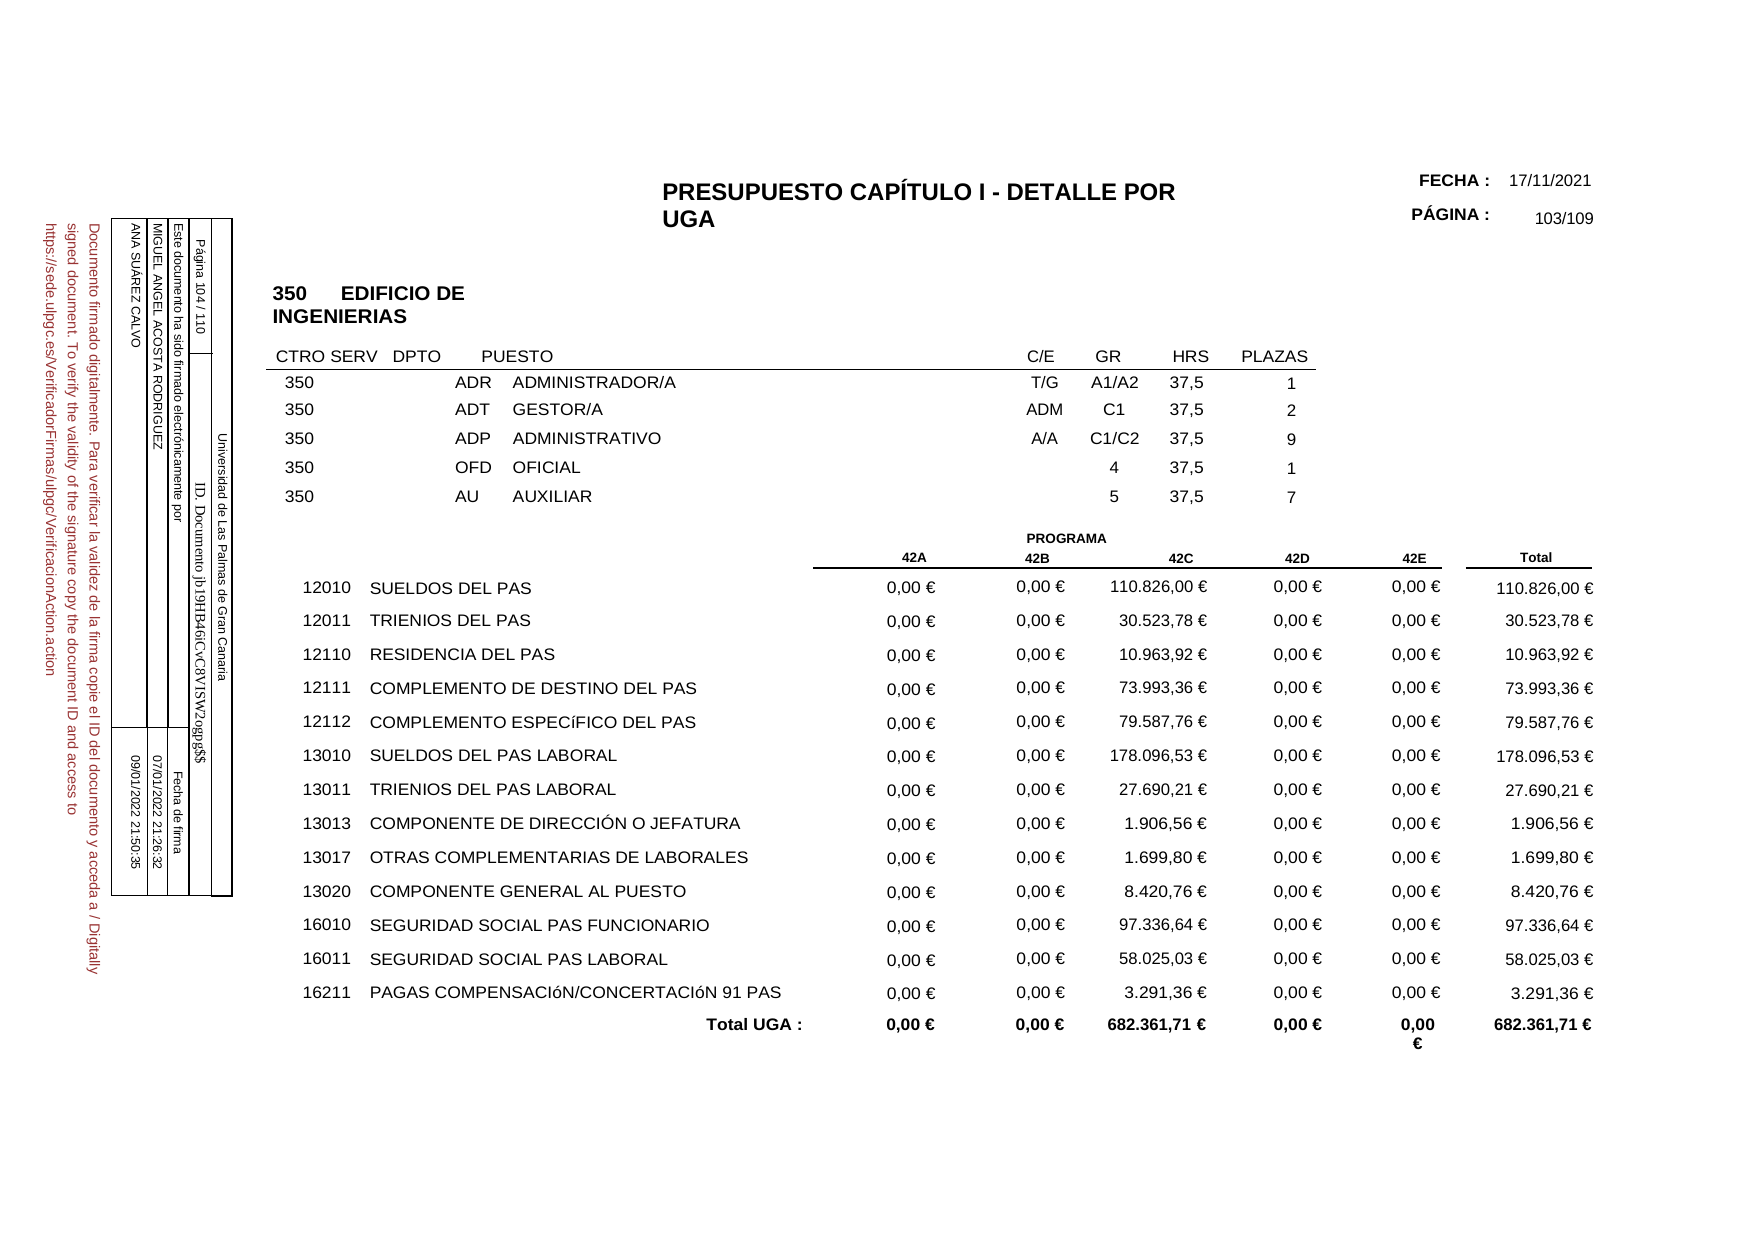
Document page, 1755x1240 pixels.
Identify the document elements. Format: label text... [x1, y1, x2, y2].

table_cell ADT GESTOR/A [448, 395, 848, 424]
table_cell 12111 [297, 672, 359, 706]
table_cell [1442, 976, 1466, 1009]
table_cell [1442, 548, 1466, 567]
table_cell 1 [1225, 370, 1316, 395]
table_cell 0,00 € [975, 604, 1107, 638]
table_cell 350 [266, 483, 386, 512]
table_cell 73.993,36 € [1108, 672, 1240, 706]
table_cell 0,00 € [1240, 638, 1357, 672]
table_cell COMPLEMENTO DE DESTINO DEL PAS [360, 672, 813, 706]
table_cell [1442, 706, 1466, 739]
table_cell [297, 1009, 359, 1053]
table_cell 0,00 € [1240, 604, 1357, 638]
table_cell 0,00 € [975, 739, 1107, 773]
table_cell SEGURIDAD SOCIAL PAS FUNCIONARIO [360, 909, 813, 942]
table_cell 13010 [297, 739, 359, 773]
table_cell ADR ADMINISTRADOR/A [448, 370, 848, 395]
table_cell 0,00 € [975, 706, 1107, 739]
table_cell [848, 454, 1076, 482]
table_cell 0,00 € [975, 943, 1107, 976]
table_cell 0,00 € [1357, 909, 1442, 942]
text PRESUPUESTO CAPÍTULO I - DETALLE POR UGA [662, 178, 1234, 233]
table_cell 0,00 € [813, 1009, 975, 1053]
table_cell SUELDOS DEL PAS LABORAL [360, 739, 813, 773]
table_header [297, 526, 813, 567]
table_cell 110.826,00 € [1466, 569, 1592, 604]
table_cell 0,00 € [1357, 875, 1442, 909]
table_cell 0,00 € [813, 976, 975, 1009]
text 103/109 [1494, 209, 1594, 228]
table_cell 0,00 € [1357, 672, 1442, 706]
table_cell COMPONENTE DE DIRECCIÓN O JEFATURA [360, 807, 813, 841]
table_cell 0,00 € [813, 706, 975, 739]
table_cell 0,00 € [1357, 773, 1442, 807]
table_cell 58.025,03 € [1108, 943, 1240, 976]
table_cell 0,00 € [813, 943, 975, 976]
table_cell 13017 [297, 841, 359, 875]
table_cell A1/A2 [1076, 370, 1154, 395]
table_cell 1.906,56 € [1108, 807, 1240, 841]
table_cell ADP ADMINISTRATIVO [448, 424, 848, 453]
table_cell 0,00 € [1240, 976, 1357, 1009]
table_cell 0,00 € [975, 807, 1107, 841]
table_cell [1442, 672, 1466, 706]
table_cell 37,5 [1154, 370, 1224, 395]
table_cell C1 [1076, 395, 1154, 424]
table_cell ADM [848, 395, 1076, 424]
table_cell 07/01/2022 21:26:32 [148, 728, 167, 895]
table_cell [1442, 943, 1466, 976]
table_cell T/G [848, 370, 1076, 395]
table_cell 0,00 € [1357, 739, 1442, 773]
table_cell 1 [1225, 454, 1316, 482]
table_cell 97.336,64 € [1466, 909, 1592, 942]
table_cell 1.699,80 € [1466, 841, 1592, 875]
table_cell 27.690,21 € [1466, 773, 1592, 807]
table_cell 0,00 € [975, 976, 1107, 1009]
table_header [1108, 526, 1592, 548]
table_cell OTRAS COMPLEMENTARIAS DE LABORALES [360, 841, 813, 875]
table_cell 0,00 € [1240, 909, 1357, 942]
table_cell 0,00 € [1240, 807, 1357, 841]
table_cell Total [1466, 548, 1592, 567]
table_cell [386, 483, 447, 512]
table_cell 16010 [297, 909, 359, 942]
table_cell 42A [813, 548, 975, 567]
table_cell 0,00 € [1357, 943, 1442, 976]
table_cell [386, 454, 447, 482]
table_header GR [1076, 345, 1154, 369]
table_cell 12010 [297, 567, 359, 604]
table_cell [386, 370, 447, 395]
table_cell 16011 [297, 943, 359, 976]
table_cell 350 [266, 395, 386, 424]
table_cell [1442, 638, 1466, 672]
table_header PROGRAMA [975, 526, 1107, 548]
table_cell 350 [266, 424, 386, 453]
table_cell PAGAS COMPENSACIóN/CONCERTACIóN 91 PAS [360, 976, 813, 1009]
table_header HRS [1154, 345, 1224, 369]
table_cell 0,00 € [813, 638, 975, 672]
table_cell [386, 424, 447, 453]
table_cell SUELDOS DEL PAS [360, 567, 813, 604]
table_header C/E [848, 345, 1076, 369]
table_cell 79.587,76 € [1466, 706, 1592, 739]
table_header PLAZAS [1225, 345, 1316, 369]
table_cell 0,00 € [813, 773, 975, 807]
table_cell 0,00 € [1357, 569, 1442, 604]
table_cell 10.963,92 € [1466, 638, 1592, 672]
table_cell 350 [266, 454, 386, 482]
table_header PUESTO [448, 345, 848, 369]
table_cell 0,00 € [1240, 569, 1357, 604]
table_cell SEGURIDAD SOCIAL PAS LABORAL [360, 943, 813, 976]
table_cell 79.587,76 € [1108, 706, 1240, 739]
table_cell 1.906,56 € [1466, 807, 1592, 841]
table_cell 682.361,71 € [1466, 1009, 1592, 1053]
table_cell 12112 [297, 706, 359, 739]
table_cell 0,00 € [813, 909, 975, 942]
table_cell 0,00 € [975, 569, 1107, 604]
table_cell 3.291,36 € [1466, 976, 1592, 1009]
table_cell 0,00 € [1240, 875, 1357, 909]
table_cell 0,00 € [975, 638, 1107, 672]
table_cell 0,00 € [975, 909, 1107, 942]
table_cell 0,00 € [1240, 943, 1357, 976]
table_cell 2 [1225, 395, 1316, 424]
table_cell 0,00 € [813, 569, 975, 604]
table_cell 8.420,76 € [1108, 875, 1240, 909]
table_cell AU AUXILIAR [448, 483, 848, 512]
table_cell 30.523,78 € [1466, 604, 1592, 638]
table_cell 0,00 € [1357, 1009, 1442, 1053]
table_cell 09/01/2022 21:50:35 [112, 728, 147, 895]
table_cell 0,00 € [813, 604, 975, 638]
table_header Universidad de Las Palmas de Gran Canaria [212, 219, 231, 895]
table_cell COMPLEMENTO ESPECíFICO DEL PAS [360, 706, 813, 739]
table_cell 0,00 € [813, 807, 975, 841]
table_cell 0,00 € [813, 672, 975, 706]
table_cell 0,00 € [975, 841, 1107, 875]
table_cell A/A [848, 424, 1076, 453]
text 350 EDIFICIO DE INGENIERIAS [272, 282, 603, 328]
table_cell 0,00 € [975, 1009, 1107, 1053]
table_cell 682.361,71 € [1108, 1009, 1240, 1053]
table_cell 13020 [297, 875, 359, 909]
table_cell 9 [1225, 424, 1316, 453]
table_cell 42C [1108, 548, 1240, 567]
table_cell 0,00 € [1240, 706, 1357, 739]
table_cell 0,00 € [1240, 1009, 1357, 1053]
table_header Este documento ha sido firmado electrónicamente por [169, 219, 188, 727]
table_cell ID. Documento jb19HB46iCvC8VISW2ogpg$$ [190, 354, 211, 895]
table_cell [1442, 567, 1466, 604]
table_cell 42B [975, 548, 1107, 567]
table_cell 27.690,21 € [1108, 773, 1240, 807]
table_header ANA SUÁREZ CALVO [112, 219, 146, 727]
table_cell 97.336,64 € [1108, 909, 1240, 942]
table_cell 0,00 € [975, 672, 1107, 706]
table_cell TRIENIOS DEL PAS [360, 604, 813, 638]
table_cell Fecha de firma [168, 728, 188, 895]
table_cell 37,5 [1154, 395, 1224, 424]
table_header [813, 526, 975, 548]
table_cell 16211 [297, 976, 359, 1009]
table_cell 12011 [297, 604, 359, 638]
table_cell 5 [1076, 483, 1154, 512]
table_cell 0,00 € [813, 875, 975, 909]
text 17/11/2021 [1494, 171, 1591, 190]
table_cell [1442, 841, 1466, 875]
table_cell 110.826,00 € [1108, 569, 1240, 604]
table_cell 37,5 [1154, 483, 1224, 512]
table_cell COMPONENTE GENERAL AL PUESTO [360, 875, 813, 909]
table_cell 1.699,80 € [1108, 841, 1240, 875]
table_cell 0,00 € [1240, 672, 1357, 706]
table_cell 0,00 € [813, 739, 975, 773]
table_cell 0,00 € [1357, 638, 1442, 672]
table_cell 0,00 € [1357, 841, 1442, 875]
table_cell 12110 [297, 638, 359, 672]
table_cell [1442, 604, 1466, 638]
table_cell 8.420,76 € [1466, 875, 1592, 909]
table_cell [386, 395, 447, 424]
table_cell [1442, 773, 1466, 807]
text Documento firmado digitalmente. Para verificar la validez de la firma copie el ID del documento y acceda a / Digitally signed document. To verify the validity of the signature copy the document ID and access to https://sede.ulpgc.es/VerificadorFirmas/ulpgc/VerificacionAction.action [43, 223, 103, 976]
table_header CTRO SERV [266, 345, 386, 369]
table_cell 13011 [297, 773, 359, 807]
table_cell RESIDENCIA DEL PAS [360, 638, 813, 672]
table_cell 0,00 € [1240, 773, 1357, 807]
table_cell 178.096,53 € [1466, 739, 1592, 773]
table_cell 0,00 € [1240, 739, 1357, 773]
table_cell 0,00 € [1357, 604, 1442, 638]
table_cell 13013 [297, 807, 359, 841]
text [111, 218, 234, 901]
text FECHA : PÁGINA : [1408, 171, 1490, 224]
table_cell [1442, 739, 1466, 773]
table_cell [1442, 1009, 1466, 1053]
table_header MIGUEL ANGEL ACOSTA RODRIGUEZ [148, 219, 167, 727]
table_cell 0,00 € [1357, 807, 1442, 841]
table_cell 42D [1240, 548, 1357, 567]
table_cell 3.291,36 € [1108, 976, 1240, 1009]
table_cell 0,00 € [1357, 706, 1442, 739]
table_cell 0,00 € [975, 773, 1107, 807]
table_cell 350 [266, 370, 386, 395]
table_cell TRIENIOS DEL PAS LABORAL [360, 773, 813, 807]
table_header Página 104 / 110 [190, 219, 211, 353]
table_cell 10.963,92 € [1108, 638, 1240, 672]
table_cell 178.096,53 € [1108, 739, 1240, 773]
table_cell 37,5 [1154, 454, 1224, 482]
table_cell 0,00 € [975, 875, 1107, 909]
table_cell 7 [1225, 483, 1316, 512]
table_cell 0,00 € [1357, 976, 1442, 1009]
table_cell 37,5 [1154, 424, 1224, 453]
table_cell [1442, 875, 1466, 909]
table_cell 0,00 € [813, 841, 975, 875]
table_cell 73.993,36 € [1466, 672, 1592, 706]
table_cell Total UGA : [360, 1009, 813, 1053]
table_cell C1/C2 [1076, 424, 1154, 453]
table_cell 4 [1076, 454, 1154, 482]
table_cell 42E [1357, 548, 1442, 567]
table_cell 30.523,78 € [1108, 604, 1240, 638]
table_header DPTO [386, 345, 447, 369]
table_cell [1442, 807, 1466, 841]
table_cell [848, 483, 1076, 512]
table_cell OFD OFICIAL [448, 454, 848, 482]
table_cell 58.025,03 € [1466, 943, 1592, 976]
table_cell 0,00 € [1240, 841, 1357, 875]
table_cell [1442, 909, 1466, 942]
